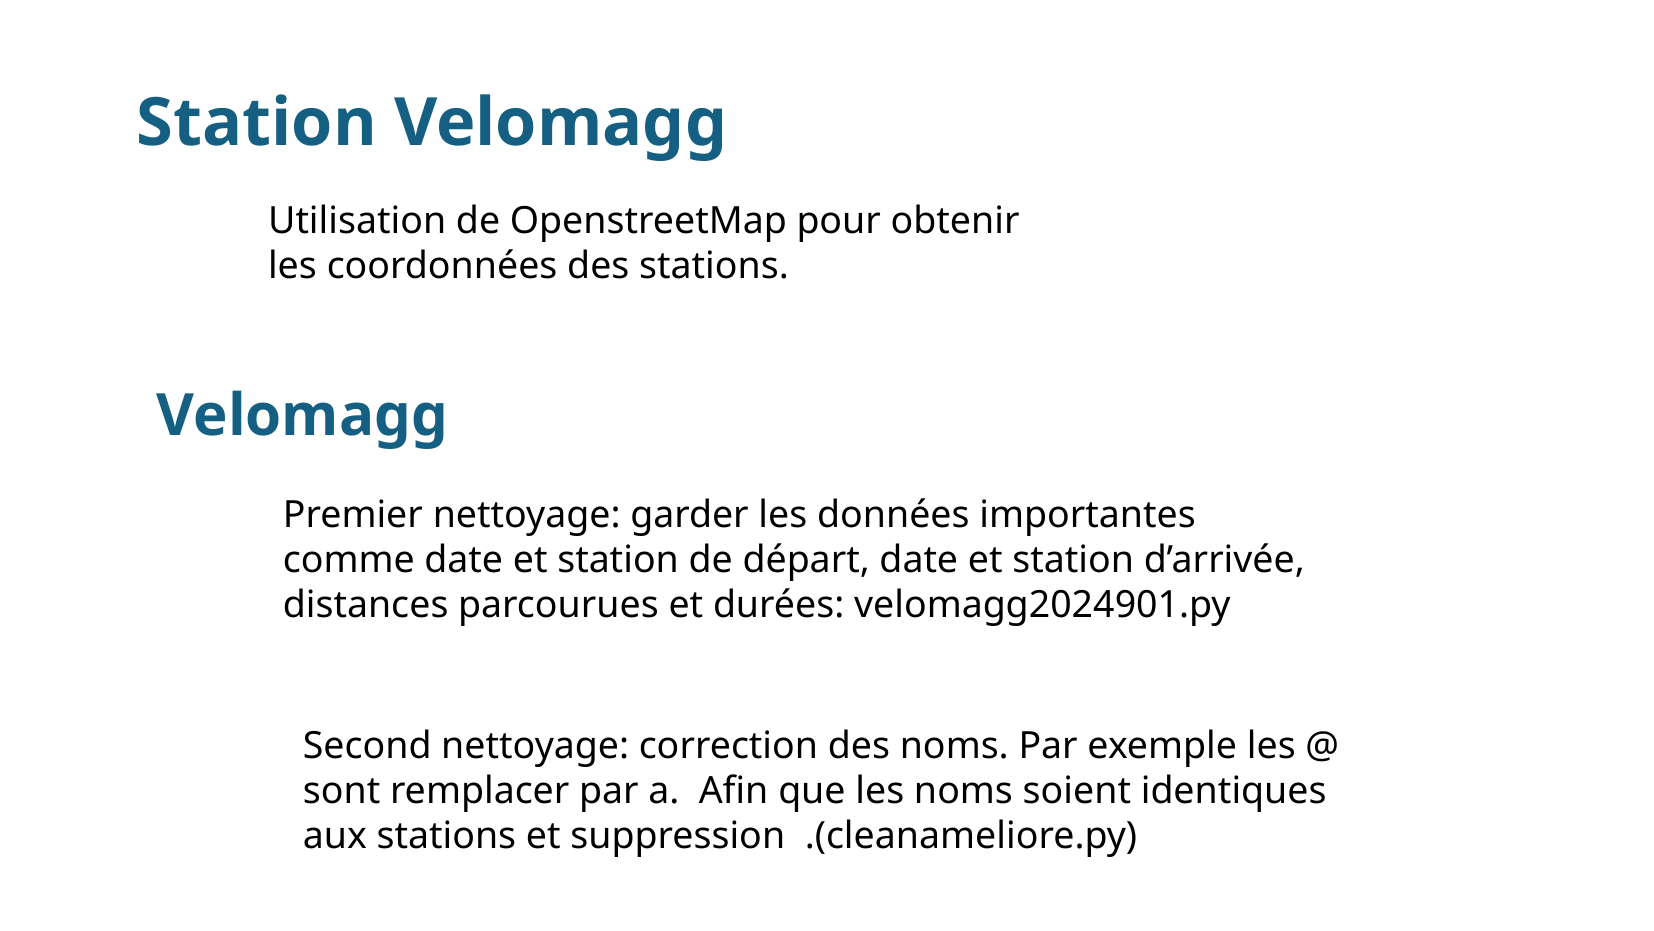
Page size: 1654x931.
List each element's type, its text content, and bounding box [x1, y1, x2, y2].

text_box Second nettoyage: correction des noms. Par exemple les @ sont remplacer par a. Afin que les noms soient identiques aux stations et suppression .(cleanameliore.py) [287, 713, 1361, 866]
text_box Velomagg [141, 369, 678, 456]
text_box Utilisation de OpenstreetMap pour obtenir les coordonnées des stations. [253, 188, 1041, 295]
text_box Premier nettoyage: garder les données importantes comme date et station de départ, date et station d’arrivée, distances parcourues et durées: velomagg2024901.py [267, 482, 1341, 634]
text_box Station Velomagg [121, 70, 1028, 167]
